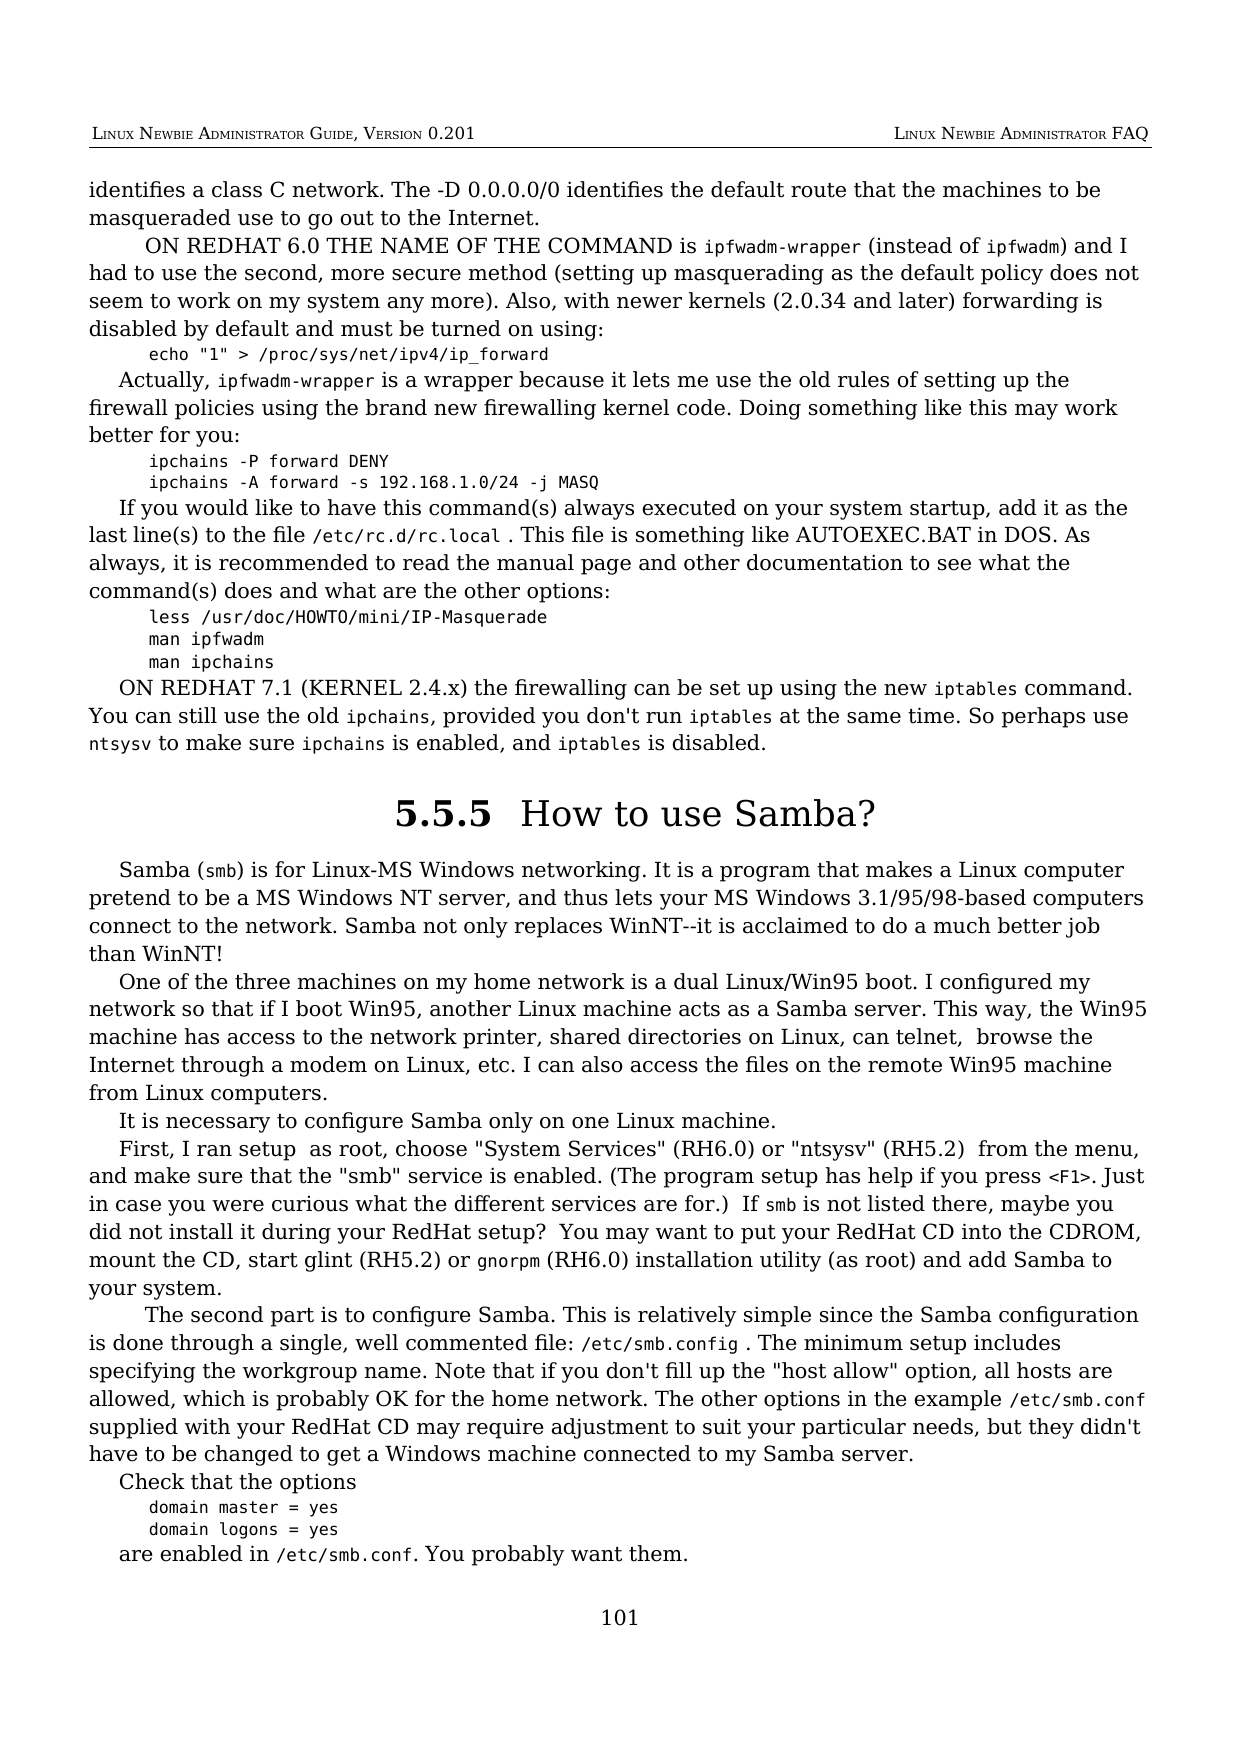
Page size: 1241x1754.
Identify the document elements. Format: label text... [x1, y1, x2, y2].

text echo "1" > /proc/sys/net/ipv4/ip_forward [148, 345, 1152, 364]
text domain logons = yes [148, 1519, 1152, 1539]
text First, I ran setup as root, choose "System Services" (RH6.0) or "ntsysv" (RH5.2) from the menu, and make sure that the "smb" service is enabled. (The program setup has help if you press <F1>. Just in case you were curious what the different services are for.) If smb is not listed there, maybe you did not install it during your RedHat setup? You may want to put your RedHat CD into the CDROM, mount the CD, start glint (RH5.2) or gnorpm (RH6.0) installation utility (as root) and add Samba to your system. [88, 1137, 1152, 1300]
text ipchains -A forward -s 192.168.1.0/24 -j MASQ [148, 473, 1152, 492]
text identifies a class C network. The -D 0.0.0.0/0 identifies the default route that the machines to be masqueraded use to go out to the Internet. [88, 178, 1152, 230]
text If you would like to have this command(s) always executed on your system startup, add it as the last line(s) to the file /etc/rc.d/rc.local . This file is something like AUTOEXEC.BAT in DOS. As always, it is recommended to read the manual page and other documentation to see what the command(s) does and what are the other options: [88, 496, 1152, 603]
text less /usr/doc/HOWTO/mini/IP-Masquerade [148, 607, 1152, 628]
text domain master = yes [148, 1498, 1152, 1518]
text Check that the options [88, 1470, 1152, 1495]
text Actually, ipfwadm-wrapper is a wrapper because it lets me use the old rules of setting up the firewall policies using the brand new firewalling kernel code. Doing something like this may work better for you: [88, 368, 1152, 448]
text ON REDHAT 6.0 THE NAME OF THE COMMAND is ipfwadm-wrapper (instead of ipfwadm) and I had to use the second, more secure method (setting up masquerading as the default policy does not seem to work on my system any more). Also, with newer kernels (2.0.34 and later) forwarding is disabled by default and must be turned on using: [88, 234, 1152, 341]
text man ipfwadm [148, 629, 1152, 650]
text One of the three machines on my home network is a dual Linux/Win95 boot. I configured my network so that if I boot Win95, another Linux machine acts as a Samba server. This way, the Win95 machine has access to the network printer, shared directories on Linux, can telnet, browse the Internet through a modem on Linux, etc. I can also access the files on the remote Win95 machine from Linux computers. [88, 970, 1152, 1105]
text It is necessary to configure Samba only on one Linux machine. [88, 1109, 1152, 1133]
text ON REDHAT 7.1 (KERNEL 2.4.x) the firewalling can be set up using the new iptables command. You can still use the old ipchains, provided you don't run iptables at the same time. So perhaps use ntsysv to make sure ipchains is enabled, and iptables is disabled. [88, 676, 1152, 756]
text man ipchains [148, 652, 1152, 672]
text Samba (smb) is for Linux-MS Windows networking. It is a program that makes a Linux computer pretend to be a MS Windows NT server, and thus lets your MS Windows 3.1/95/98-based computers connect to the network. Samba not only replaces WinNT--it is acclaimed to do a much better job than WinNT! [88, 858, 1152, 966]
text ipchains -P forward DENY [148, 451, 1152, 471]
text The second part is to configure Samba. This is relatively simple since the Samba configuration is done through a single, well commented file: /etc/smb.config . The minimum setup includes specifying the workgroup name. Note that if you don't fill up the "host allow" option, all hosts are allowed, which is probably OK for the home network. The other options in the example /etc/smb.conf supplied with your RedHat CD may require adjustment to suit your particular needs, but they didn't have to be changed to get a Windows machine connected to my Samba server. [88, 1303, 1152, 1467]
text are enabled in /etc/smb.conf. You probably want them. [88, 1543, 1152, 1567]
subtitle How to use Samba? [88, 793, 1152, 834]
